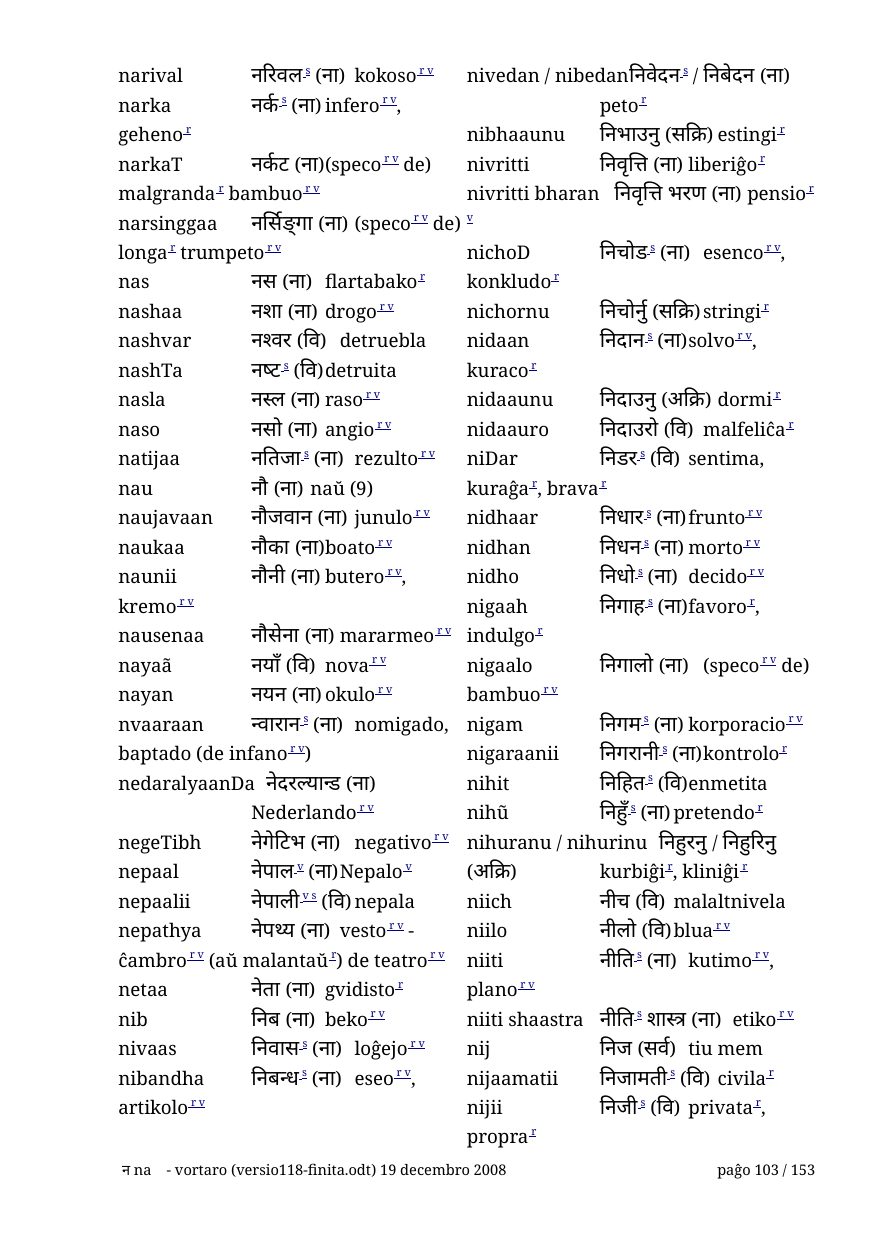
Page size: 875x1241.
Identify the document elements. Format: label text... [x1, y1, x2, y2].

text nidaaunu निदाउनु (अक्रि) dormi r [467, 383, 815, 413]
text nihũ निहुँ s (ना) pretendo r [467, 796, 815, 826]
text nas नस (ना) flartabako r [118, 265, 467, 295]
text nigaah निगाह s (ना) favoro r, indulgo r [467, 590, 815, 649]
text nayan नयन (ना) okulo r v [118, 678, 467, 708]
text naunii नौनी (ना) butero r v, kremo r v [118, 560, 467, 619]
text niiti shaastra नीति s शास्त्र (ना) etiko r v [467, 1002, 815, 1032]
text nau नौ (ना) naŭ (9) [118, 472, 467, 501]
text nvaaraan न्वारान s (ना) nomigado, baptado (de infano r v) [118, 708, 467, 767]
text nibandha निबन्ध s (ना) eseo r v, artikolo r v [118, 1061, 467, 1120]
text nigam निगम s (ना) korporacio r v [467, 708, 815, 737]
text nepathya नेपथ्य (ना) vesto r v - ĉambro r v (aŭ malantaŭ r) de teatro r v [118, 914, 467, 973]
text nib निब (ना) beko r v [118, 1002, 467, 1032]
text nihuranu / nihurinu निहुरनु / निहुरिनु (अक्रि) kurbiĝi r, kliniĝi r [467, 826, 815, 884]
text niich नीच (वि) malaltnivela [467, 884, 815, 914]
text nidaauro निदाउरो (वि) malfeliĉa r [467, 413, 815, 442]
text niDar निडर s (वि) sentima, kuraĝa r, brava r [467, 442, 815, 501]
text natijaa नतिजा s (ना) rezulto r v [118, 442, 467, 472]
text narkaT नर्कट (ना) (speco r v de) malgranda r bambuo r v [118, 147, 467, 206]
text nivedan / nibedan निवेदन s / निबेदन (ना) peto r [467, 59, 815, 118]
text nijii निजी s (वि) privata r, propra r [467, 1091, 815, 1150]
text nausenaa नौसेना (ना) mararmeo r v [118, 619, 467, 649]
text nidho निधो s (ना) decido r v [467, 560, 815, 590]
text netaa नेता (ना) gvidisto r [118, 973, 467, 1002]
text nidhaar निधार s (ना) frunto r v [467, 501, 815, 531]
text nepaal नेपाल v (ना) Nepalo v [118, 855, 467, 884]
text nidaan निदान s (ना) solvo r v, kuraco r [467, 324, 815, 383]
text nichoD निचोड s (ना) esenco r v, konkludo r [467, 236, 815, 295]
text naukaa नौका (ना) boato r v [118, 531, 467, 560]
text nedaralyaanDa नेदरल्यान्ड (ना) Nederlando r v [118, 767, 467, 826]
text nidhan निधन s (ना) morto r v [467, 531, 815, 560]
text nij निज (सर्व) tiu mem [467, 1032, 815, 1061]
text nasla नस्ल (ना) raso r v [118, 383, 467, 413]
text nashaa नशा (ना) drogo r v [118, 295, 467, 324]
text nivaas निवास s (ना) loĝejo r v [118, 1032, 467, 1061]
text naujavaan नौजवान (ना) junulo r v [118, 501, 467, 531]
text nigaraanii निगरानी s (ना) kontrolo r [467, 737, 815, 767]
text nigaalo निगालो (ना) (speco r v de) bambuo r v [467, 649, 815, 708]
text nepaalii नेपाली v s (वि) nepala [118, 884, 467, 914]
text nibhaaunu निभाउनु (सक्रि) estingi r [467, 118, 815, 147]
text narival नरिवल s (ना) kokoso r v [118, 59, 467, 88]
text niilo नीलो (वि) blua r v [467, 914, 815, 943]
text naso नसो (ना) angio r v [118, 413, 467, 442]
text niiti नीति s (ना) kutimo r v, plano r v [467, 943, 815, 1002]
text nivritti bharan निवृत्ति भरण (ना) pensio r v [467, 177, 815, 236]
text nayaã नयाँ (वि) nova r v [118, 649, 467, 678]
text nashTa नष्ट s (वि) detruita [118, 354, 467, 383]
text narka नर्क s (ना) infero r v, geheno r [118, 88, 467, 147]
text nihit निहित s (वि) enmetita [467, 767, 815, 796]
text nijaamatii निजामती s (वि) civila r [467, 1061, 815, 1091]
text narsinggaa नर्सिङ्गा (ना) (speco r v de) longa r trumpeto r v [118, 206, 467, 265]
text nashvar नश्‍वर (वि) detruebla [118, 324, 467, 354]
text nichornu निचोर्नु (सक्रि) stringi r [467, 295, 815, 324]
text nivritti निवृत्ति (ना) liberiĝo r [467, 147, 815, 177]
text negeTibh नेगेटिभ (ना) negativo r v [118, 826, 467, 855]
